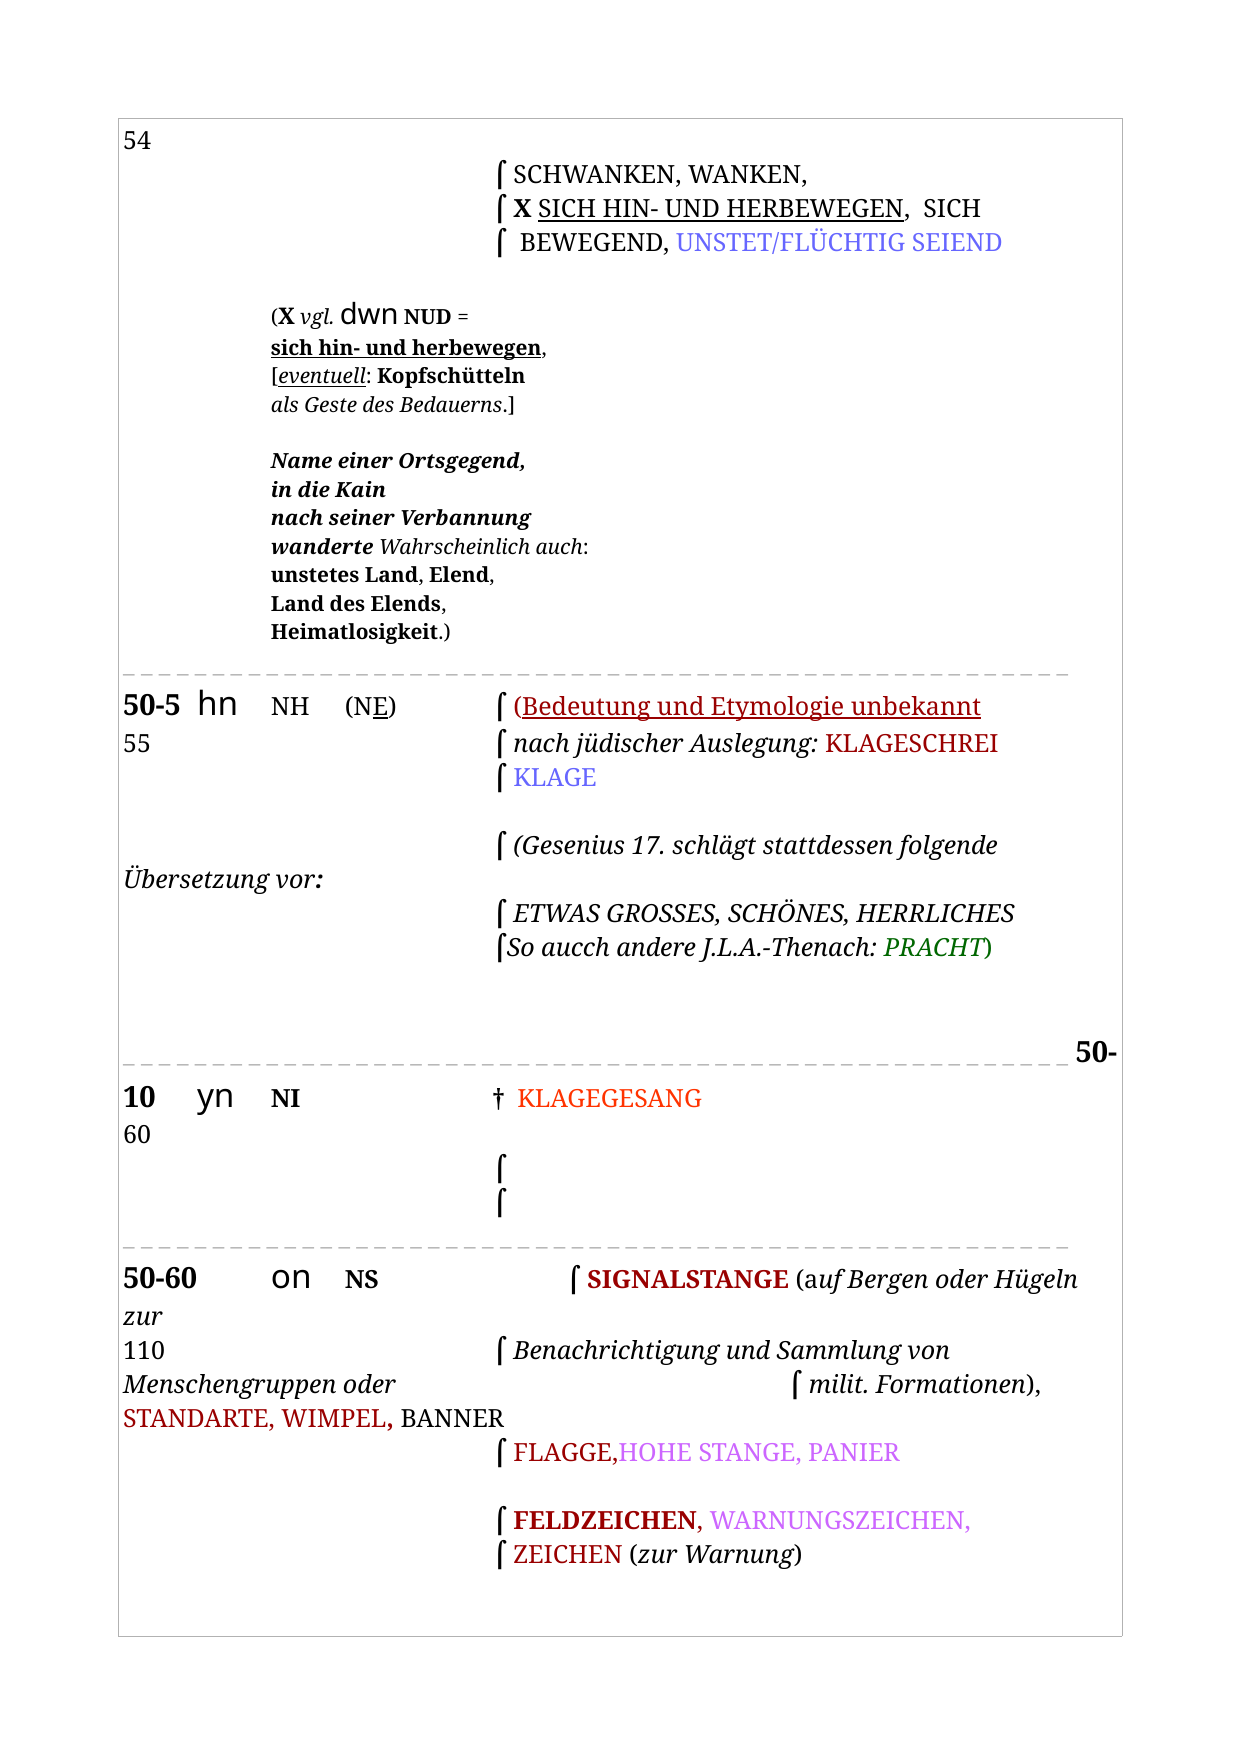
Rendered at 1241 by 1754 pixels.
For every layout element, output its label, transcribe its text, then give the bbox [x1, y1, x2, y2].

text Heimatlosigkeit.) [123, 617, 1117, 646]
text ⌠ [123, 1151, 1117, 1185]
text _ _ _ _ _ _ _ _ _ _ _ _ _ _ _ _ _ _ _ _ _ _ _ _ _ _ _ _ _ _ _ _ _ _ _ _ _ _ _ _ _ _ _ _ _ _ _ _ _ _ _ _ _ [123, 646, 1117, 680]
text ⌠ FELDZEICHEN, WARNUNGSZEICHEN, [123, 1503, 1117, 1537]
text ⌠ FLAGGE,HOHE STANGE, PANIER [123, 1435, 1117, 1469]
text _ _ _ _ _ _ _ _ _ _ _ _ _ _ _ _ _ _ _ _ _ _ _ _ _ _ _ _ _ _ _ _ _ _ _ _ _ _ _ _ _ _ _ _ _ _ _ _ _ _ _ _ _ 50-10 yn NI † KLAGEGESANG [123, 1032, 1117, 1117]
text sich hin- und herbewegen, [123, 333, 1117, 361]
text nach seiner Verbannung [123, 503, 1117, 532]
text Land des Elends, [123, 589, 1117, 617]
text [eventuell: Kopfschütteln [123, 361, 1117, 390]
text ⌠ ETWAS GROSSES, SCHÖNES, HERRLICHES [123, 896, 1117, 929]
text _ _ _ _ _ _ _ _ _ _ _ _ _ _ _ _ _ _ _ _ _ _ _ _ _ _ _ _ _ _ _ _ _ _ _ _ _ _ _ _ _ _ _ _ _ _ _ _ _ _ _ _ _ [123, 1219, 1117, 1253]
text ⌠ KLAGE [123, 759, 1117, 793]
text 60 [123, 1117, 1117, 1151]
text ⌠ [123, 1185, 1117, 1219]
text unstetes Land, Elend, [123, 560, 1117, 589]
text 54 [123, 123, 1117, 157]
text 50-5 hn NH (NE) ⌠ (Bedeutung und Etymologie unbekannt [123, 680, 1117, 725]
text in die Kain [123, 475, 1117, 503]
text (X vgl. dwn NUD = [123, 293, 1117, 333]
text wanderte Wahrscheinlich auch: [123, 532, 1117, 560]
text 55 ⌠ nach jüdischer Auslegung: KLAGESCHREI [123, 725, 1117, 759]
text 50-60 on NS ⌠ SIGNALSTANGE (auf Bergen oder Hügeln zur [123, 1253, 1117, 1333]
text ⌠ (Gesenius 17. schlägt stattdessen folgende Übersetzung vor: [123, 827, 1117, 896]
text als Geste des Bedauerns.] [123, 390, 1117, 418]
text ⌠ ZEICHEN (zur Warnung) [123, 1537, 1117, 1571]
text ⌠ X SICH HIN- UND HERBEWEGEN, SICH ⌠ BEWEGEND, UNSTET/FLÜCHTIG SEIEND [123, 191, 1117, 259]
text ⌠So aucch andere J.L.A.-Thenach: PRACHT) [123, 929, 1117, 964]
text Name einer Ortsgegend, [123, 447, 1117, 475]
text ⌠ SCHWANKEN, WANKEN, [123, 157, 1117, 191]
text 110 ⌠ Benachrichtigung und Sammlung von Menschengruppen oder ⌠ milit. Formationen), STANDARTE, WIMPEL, BANNER [123, 1333, 1117, 1435]
